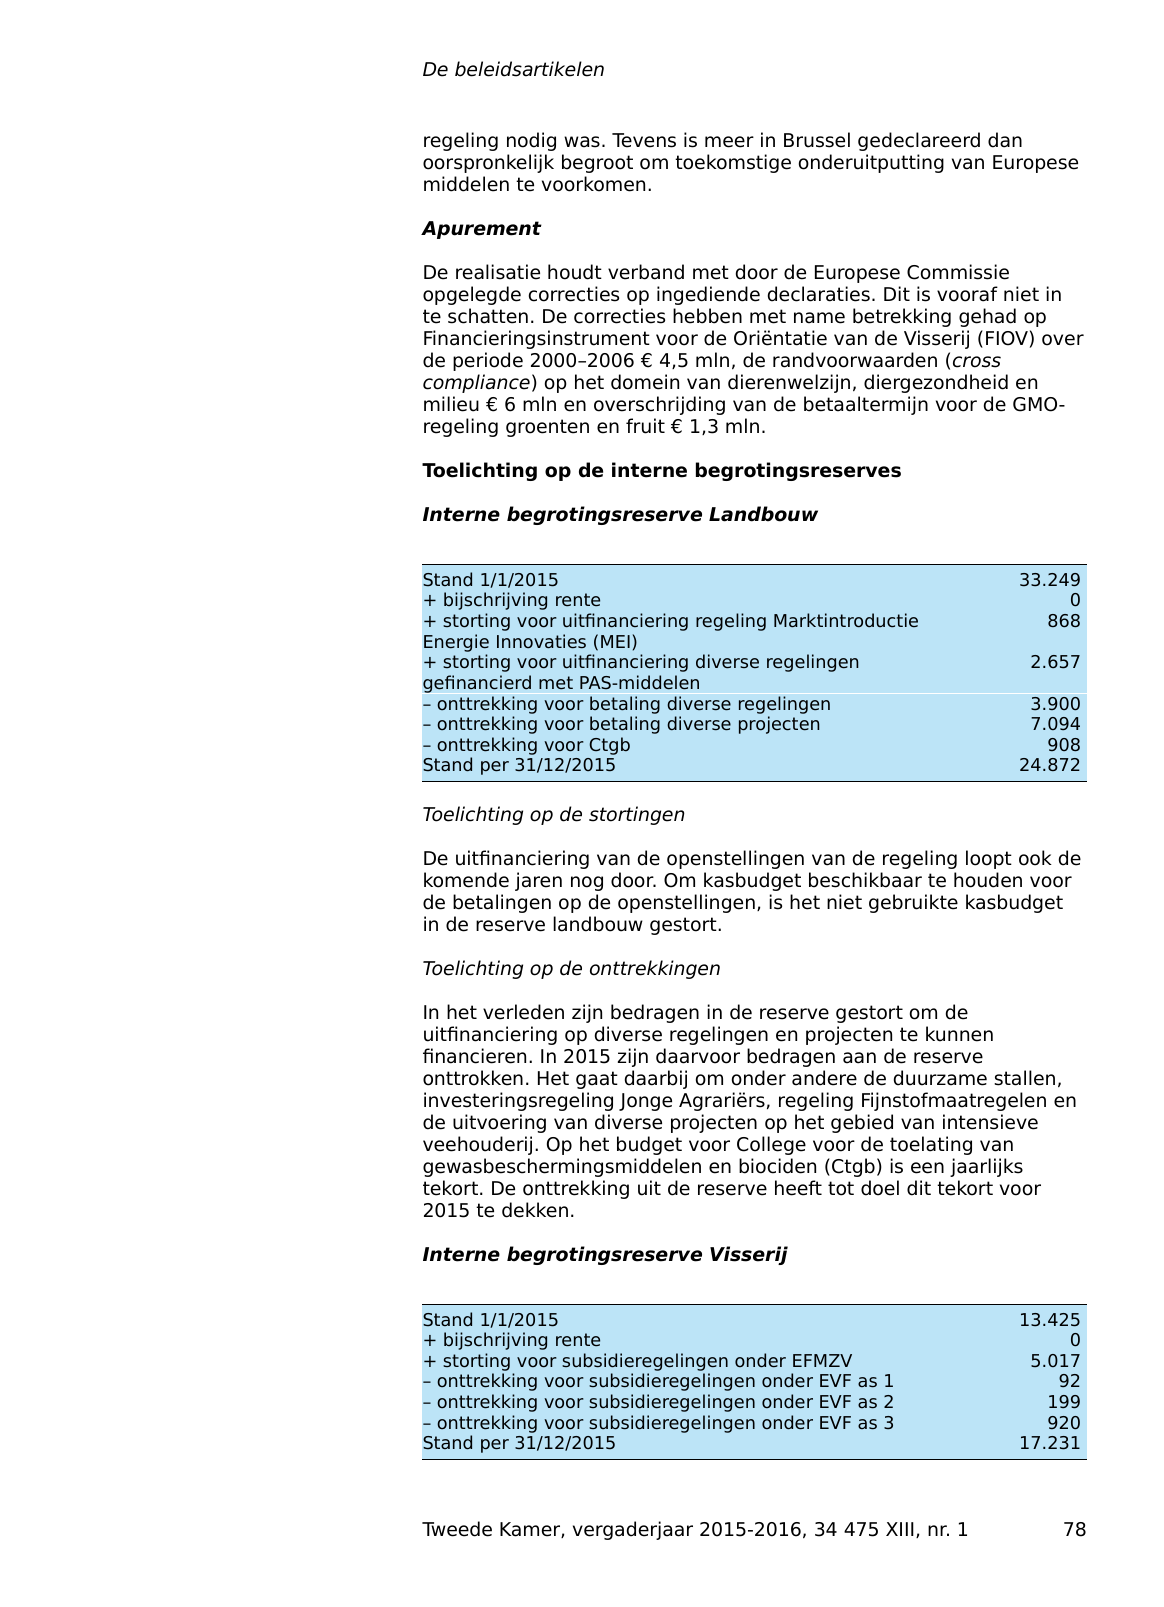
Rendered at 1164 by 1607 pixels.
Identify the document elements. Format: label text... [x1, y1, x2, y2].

table_cell – onttrekking voor Ctgb [422, 735, 954, 755]
table_cell – onttrekking voor betaling diverse projecten [422, 714, 954, 735]
table_cell + storting voor uitfinanciering diverse regelingen gefinancierd met PAS-middelen [422, 652, 954, 693]
table_cell Stand per 31/12/2015 [422, 755, 954, 781]
subtitle Toelichting op de interne begrotingsreserves [422, 460, 1087, 482]
subtitle Apurement [422, 218, 1087, 240]
table_cell 199 [954, 1392, 1087, 1413]
table_cell + bijschrijving rente [422, 1330, 954, 1351]
table_cell 0 [954, 590, 1087, 611]
table_cell 7.094 [954, 714, 1087, 735]
table_header Bedragen x € 1.000 [422, 548, 1087, 564]
table_cell 3.900 [954, 694, 1087, 714]
table_header Bedragen x € 1.000 [422, 1288, 1087, 1304]
table_cell + bijschrijving rente [422, 590, 954, 611]
table_cell 0 [954, 1330, 1087, 1351]
table_cell 5.017 [954, 1351, 1087, 1371]
subtitle Interne begrotingsreserve Visserij [422, 1244, 1087, 1266]
table_cell 33.249 [954, 565, 1087, 590]
table_cell 2.657 [954, 652, 1087, 693]
table_cell – onttrekking voor betaling diverse regelingen [422, 694, 954, 714]
subtitle Toelichting op de onttrekkingen [422, 958, 1087, 980]
table_cell 908 [954, 735, 1087, 755]
table_cell + storting voor subsidieregelingen onder EFMZV [422, 1351, 954, 1371]
table_cell 920 [954, 1413, 1087, 1433]
table_cell 92 [954, 1371, 1087, 1392]
table_cell Stand 1/1/2015 [422, 565, 954, 590]
table_cell – onttrekking voor subsidieregelingen onder EVF as 1 [422, 1371, 954, 1392]
subtitle Interne begrotingsreserve Landbouw [422, 504, 1087, 526]
text De realisatie houdt verband met door de Europese Commissie opgelegde correcties op ingediende declaraties. Dit is vooraf niet in te schatten. De correcties hebben met name betrekking gehad op Financieringsinstrument voor de Oriëntatie van de Visserij (FIOV) over de periode 2000–2006 € 4,5 mln, de randvoorwaarden (cross compliance) op het domein van dierenwelzijn, diergezondheid en milieu € 6 mln en overschrijding van de betaaltermijn voor de GMO-regeling groenten en fruit € 1,3 mln. [422, 262, 1087, 438]
table_cell 13.425 [954, 1305, 1087, 1330]
table_cell + storting voor uitfinanciering regeling Marktintroductie Energie Innovaties (MEI) [422, 611, 954, 652]
text De uitfinanciering van de openstellingen van de regeling loopt ook de komende jaren nog door. Om kasbudget beschikbaar te houden voor de betalingen op de openstellingen, is het niet gebruikte kasbudget in de reserve landbouw gestort. [422, 848, 1087, 936]
text In het verleden zijn bedragen in de reserve gestort om de uitfinanciering op diverse regelingen en projecten te kunnen financieren. In 2015 zijn daarvoor bedragen aan de reserve onttrokken. Het gaat daarbij om onder andere de duurzame stallen, investeringsregeling Jonge Agrariërs, regeling Fijnstofmaatregelen en de uitvoering van diverse projecten op het gebied van intensieve veehouderij. Op het budget voor College voor de toelating van gewasbeschermingsmiddelen en biociden (Ctgb) is een jaarlijks tekort. De onttrekking uit de reserve heeft tot doel dit tekort voor 2015 te dekken. [422, 1002, 1087, 1222]
table_cell 868 [954, 611, 1087, 652]
table_cell 17.231 [954, 1433, 1087, 1459]
table_cell – onttrekking voor subsidieregelingen onder EVF as 3 [422, 1413, 954, 1433]
table_cell Stand per 31/12/2015 [422, 1433, 954, 1459]
table_cell Stand 1/1/2015 [422, 1305, 954, 1330]
table_cell 24.872 [954, 755, 1087, 781]
text regeling nodig was. Tevens is meer in Brussel gedeclareerd dan oorspronkelijk begroot om toekomstige onderuitputting van Europese middelen te voorkomen. [422, 130, 1087, 196]
table_cell – onttrekking voor subsidieregelingen onder EVF as 2 [422, 1392, 954, 1413]
subtitle Toelichting op de stortingen [422, 804, 1087, 826]
